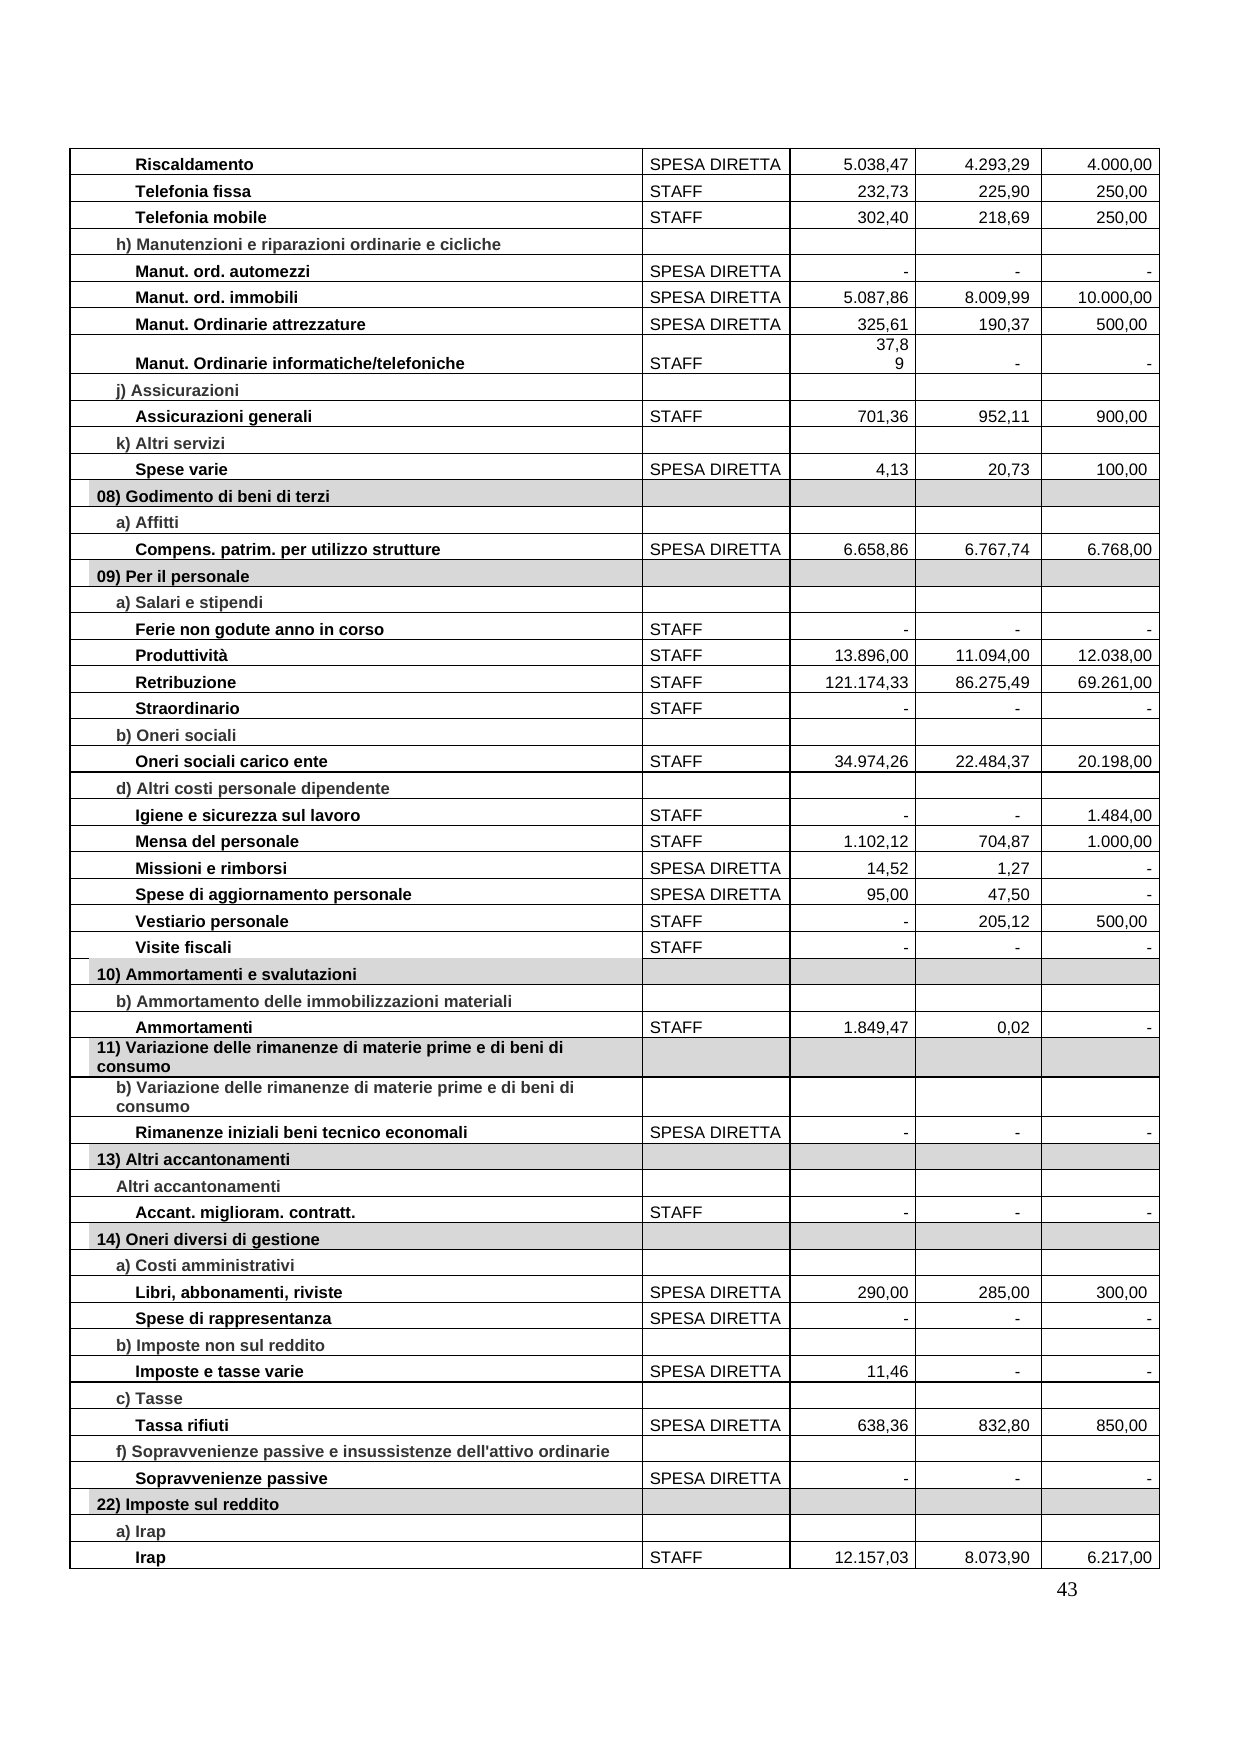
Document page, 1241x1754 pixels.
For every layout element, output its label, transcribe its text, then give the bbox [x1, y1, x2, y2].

table_cell Manut. Ordinarie informatiche/telefoniche [128, 335, 642, 373]
table_cell [89, 879, 108, 904]
table_cell Mensa del personale [128, 826, 642, 851]
table_cell [71, 1329, 89, 1355]
table_cell [1042, 480, 1159, 506]
table_cell [89, 1012, 108, 1037]
table_cell SPESA DIRETTA [643, 1117, 789, 1142]
table_cell [89, 308, 108, 334]
table_cell - [791, 1462, 915, 1488]
table_cell Straordinario [128, 693, 642, 718]
table_cell [71, 613, 89, 639]
table_cell [791, 374, 915, 399]
table_cell - [791, 613, 915, 639]
table_cell [643, 1038, 789, 1076]
table_cell [89, 719, 108, 745]
table_cell [1042, 1489, 1159, 1514]
table_cell [791, 507, 915, 532]
table_cell 10) Ammortamenti e svalutazioni [89, 958, 642, 984]
table_cell [1042, 1383, 1159, 1408]
table_cell [71, 959, 89, 984]
table_cell [643, 773, 789, 798]
table_cell [1042, 374, 1159, 399]
table_cell [916, 1144, 1041, 1169]
table_cell [643, 480, 789, 506]
table_cell 8.073,90 [916, 1542, 1041, 1567]
table_cell SPESA DIRETTA [643, 282, 789, 307]
table_cell [89, 1462, 108, 1488]
table_cell Manut. Ordinarie attrezzature [128, 308, 642, 334]
table_cell [89, 1303, 108, 1328]
table_cell b) Ammortamento delle immobilizzazioni materiali [109, 985, 642, 1011]
table_cell [71, 905, 89, 931]
table_cell [1042, 229, 1159, 254]
table_cell [109, 1197, 128, 1222]
table_cell [89, 149, 108, 174]
table_cell [791, 587, 915, 612]
table_cell [643, 1329, 789, 1355]
table_cell [71, 149, 89, 174]
table_cell 701,36 [791, 401, 915, 426]
table_cell [791, 1170, 915, 1196]
table_cell [71, 826, 89, 851]
table_cell [71, 1144, 89, 1169]
table_cell [643, 560, 789, 586]
table_cell [643, 374, 789, 399]
table_cell - [1042, 1012, 1159, 1037]
table_cell 22) Imposte sul reddito [89, 1489, 642, 1514]
table_cell [109, 1012, 128, 1037]
table_cell [89, 401, 108, 426]
table_cell Ammortamenti [128, 1012, 642, 1037]
table_cell Spese di aggiornamento personale [128, 879, 642, 904]
table_cell SPESA DIRETTA [643, 149, 789, 174]
table_cell [791, 1515, 915, 1541]
table_cell [71, 1303, 89, 1328]
table_cell STAFF [643, 905, 789, 931]
table_cell [791, 1144, 915, 1169]
table_cell [109, 905, 128, 931]
table_cell - [1042, 255, 1159, 281]
table_cell [109, 1117, 128, 1142]
table_cell [71, 799, 89, 824]
table_cell [643, 1383, 789, 1408]
table_cell [71, 1436, 89, 1461]
table_cell 250,00 [1042, 175, 1159, 201]
table_cell - [1042, 1356, 1159, 1381]
table_cell [109, 335, 128, 373]
table_cell - [791, 693, 915, 718]
table_cell a) Costi amministrativi [109, 1250, 642, 1275]
table_cell 34.974,26 [791, 746, 915, 771]
table_cell 190,37 [916, 308, 1041, 334]
table_cell j) Assicurazioni [109, 374, 642, 399]
table_cell [643, 1144, 789, 1169]
table_cell [71, 560, 89, 586]
table_cell 638,36 [791, 1409, 915, 1434]
table_cell [71, 335, 89, 373]
table_cell [791, 719, 915, 745]
table_cell [89, 175, 108, 201]
table_cell [643, 1436, 789, 1461]
table_cell [916, 1170, 1041, 1196]
table_cell - [791, 799, 915, 824]
table_cell [109, 175, 128, 201]
table_cell [1042, 1078, 1159, 1116]
table_cell [71, 693, 89, 718]
table_cell 8.009,99 [916, 282, 1041, 307]
table_cell 205,12 [916, 905, 1041, 931]
table_cell [791, 480, 915, 506]
table_cell STAFF [643, 640, 789, 665]
table_cell a) Salari e stipendi [109, 587, 642, 612]
table_cell - [1042, 693, 1159, 718]
table_cell [916, 1383, 1041, 1408]
table_cell [71, 587, 89, 612]
table_cell [71, 374, 89, 399]
table_cell [89, 427, 108, 453]
table_cell [109, 613, 128, 639]
table_cell [1042, 1515, 1159, 1541]
table_cell [109, 826, 128, 851]
table_cell Telefonia mobile [128, 202, 642, 227]
table_cell [89, 1515, 108, 1541]
table_cell 14,52 [791, 852, 915, 878]
table_cell SPESA DIRETTA [643, 1303, 789, 1328]
table_cell 1.484,00 [1042, 799, 1159, 824]
table_cell [1042, 1250, 1159, 1275]
table_cell 09) Per il personale [89, 560, 642, 586]
table_cell [643, 959, 789, 984]
table_cell [791, 959, 915, 984]
table_cell STAFF [643, 1197, 789, 1222]
table_cell [89, 932, 108, 957]
table_cell 1.000,00 [1042, 826, 1159, 851]
table_cell [791, 773, 915, 798]
table_cell [71, 1223, 89, 1249]
table_cell SPESA DIRETTA [643, 1276, 789, 1302]
table_cell h) Manutenzioni e riparazioni ordinarie e cicliche [109, 229, 642, 254]
table_cell [1042, 507, 1159, 532]
table_cell [109, 1276, 128, 1302]
table_cell 22.484,37 [916, 746, 1041, 771]
table_cell [109, 799, 128, 824]
table_cell 20.198,00 [1042, 746, 1159, 771]
table_cell 12.038,00 [1042, 640, 1159, 665]
table_cell 232,73 [791, 175, 915, 201]
table_cell [109, 879, 128, 904]
table_cell [89, 1542, 108, 1567]
table_cell [71, 454, 89, 479]
table_cell [89, 1078, 108, 1116]
table_cell [71, 1012, 89, 1037]
table_cell [71, 1356, 89, 1381]
table_cell [71, 1383, 89, 1408]
table_cell SPESA DIRETTA [643, 1462, 789, 1488]
table_cell [89, 746, 108, 771]
table_cell [89, 1329, 108, 1355]
table_cell [109, 149, 128, 174]
table_cell [89, 773, 108, 798]
table_cell Ferie non godute anno in corso [128, 613, 642, 639]
table_cell Telefonia fissa [128, 175, 642, 201]
table_cell Rimanenze iniziali beni tecnico economali [128, 1117, 642, 1142]
table_cell [1042, 1223, 1159, 1249]
table_cell [916, 959, 1041, 984]
table_cell - [1042, 932, 1159, 957]
table_cell [643, 1223, 789, 1249]
table_cell Igiene e sicurezza sul lavoro [128, 799, 642, 824]
table_cell [89, 202, 108, 227]
table_cell b) Imposte non sul reddito [109, 1329, 642, 1355]
table_cell [643, 1078, 789, 1116]
table_cell [1042, 1436, 1159, 1461]
table_cell [109, 1462, 128, 1488]
table_cell STAFF [643, 693, 789, 718]
table_cell [791, 427, 915, 453]
table_cell [109, 1542, 128, 1567]
table_cell [1042, 427, 1159, 453]
table_cell [1042, 1038, 1159, 1076]
table_cell [71, 879, 89, 904]
table_cell [1042, 1329, 1159, 1355]
table_cell [916, 480, 1041, 506]
table_cell [1042, 1170, 1159, 1196]
table_cell [71, 1250, 89, 1275]
table_cell 1.849,47 [791, 1012, 915, 1037]
table_cell [89, 534, 108, 559]
table_cell 13.896,00 [791, 640, 915, 665]
table_cell 95,00 [791, 879, 915, 904]
table_cell - [1042, 335, 1159, 373]
table_cell [89, 282, 108, 307]
table_cell Irap [128, 1542, 642, 1567]
table_cell Imposte e tasse varie [128, 1356, 642, 1381]
table_cell 08) Godimento di beni di terzi [89, 480, 642, 506]
table_cell 12.157,03 [791, 1542, 915, 1567]
table_cell c) Tasse [109, 1383, 642, 1408]
table_cell 86.275,49 [916, 666, 1041, 692]
table_cell - [791, 932, 915, 957]
table_cell [109, 640, 128, 665]
table_cell Oneri sociali carico ente [128, 746, 642, 771]
table_cell 5.038,47 [791, 149, 915, 174]
table_cell [791, 1078, 915, 1116]
table_cell [71, 255, 89, 281]
table_cell Tassa rifiuti [128, 1409, 642, 1434]
table_cell [791, 560, 915, 586]
table_cell [71, 1542, 89, 1567]
table_cell [71, 773, 89, 798]
table_cell [109, 693, 128, 718]
table_cell [643, 1250, 789, 1275]
table_cell [109, 255, 128, 281]
table_cell 500,00 [1042, 905, 1159, 931]
table_cell SPESA DIRETTA [643, 454, 789, 479]
table_cell [643, 1489, 789, 1514]
table_cell [71, 1038, 89, 1076]
table_cell STAFF [643, 202, 789, 227]
table_cell [71, 1515, 89, 1541]
table_cell - [1042, 852, 1159, 878]
table_cell [916, 1436, 1041, 1461]
table_cell 69.261,00 [1042, 666, 1159, 692]
table_cell [916, 1329, 1041, 1355]
table_cell [71, 1462, 89, 1488]
table_cell 20,73 [916, 454, 1041, 479]
table_cell 500,00 [1042, 308, 1159, 334]
table_cell [916, 985, 1041, 1011]
table_cell 100,00 [1042, 454, 1159, 479]
table_cell b) Variazione delle rimanenze di materie prime e di beni di consumo [109, 1078, 642, 1116]
table_cell - [916, 932, 1041, 957]
table_cell STAFF [643, 826, 789, 851]
table_cell [89, 852, 108, 878]
table_cell Altri accantonamenti [109, 1170, 642, 1196]
table_cell 14) Oneri diversi di gestione [89, 1223, 642, 1249]
table_cell [71, 1078, 89, 1116]
table_cell Produttività [128, 640, 642, 665]
table_cell [791, 1038, 915, 1076]
table_cell - [916, 1356, 1041, 1381]
table_cell d) Altri costi personale dipendente [109, 773, 642, 798]
table_cell - [1042, 1117, 1159, 1142]
table_cell [89, 1276, 108, 1302]
table_cell 218,69 [916, 202, 1041, 227]
table_cell Assicurazioni generali [128, 401, 642, 426]
table_cell Spese di rappresentanza [128, 1303, 642, 1328]
table_cell STAFF [643, 613, 789, 639]
table_cell [791, 1383, 915, 1408]
table_cell STAFF [643, 175, 789, 201]
table_cell [109, 746, 128, 771]
table_cell [916, 1038, 1041, 1076]
table_cell STAFF [643, 666, 789, 692]
table_cell 850,00 [1042, 1409, 1159, 1434]
table_cell [89, 905, 108, 931]
table_cell Manut. ord. automezzi [128, 255, 642, 281]
table_cell - [916, 613, 1041, 639]
table_cell [71, 1489, 89, 1514]
table_cell 0,02 [916, 1012, 1041, 1037]
table_cell STAFF [643, 335, 789, 373]
table_cell [71, 1170, 89, 1196]
table_cell Sopravvenienze passive [128, 1462, 642, 1488]
table_cell 121.174,33 [791, 666, 915, 692]
table_cell [109, 308, 128, 334]
table_cell STAFF [643, 1542, 789, 1567]
table_cell [89, 1250, 108, 1275]
table_cell 4.000,00 [1042, 149, 1159, 174]
table_cell [89, 613, 108, 639]
table_cell STAFF [643, 746, 789, 771]
table_cell [791, 1489, 915, 1514]
table_cell - [916, 1303, 1041, 1328]
table_cell [71, 746, 89, 771]
table_cell [109, 534, 128, 559]
table_cell [916, 374, 1041, 399]
table_cell Missioni e rimborsi [128, 852, 642, 878]
table_cell [109, 282, 128, 307]
table_cell - [1042, 1303, 1159, 1328]
table_cell Vestiario personale [128, 905, 642, 931]
table_cell [916, 587, 1041, 612]
table_cell [71, 401, 89, 426]
table_cell 300,00 [1042, 1276, 1159, 1302]
table_cell [71, 852, 89, 878]
table_cell - [791, 1197, 915, 1222]
table_cell [1042, 560, 1159, 586]
table_cell [791, 1436, 915, 1461]
table_cell [643, 985, 789, 1011]
table_cell 285,00 [916, 1276, 1041, 1302]
table_cell [1042, 1144, 1159, 1169]
table_cell - [1042, 1462, 1159, 1488]
table_cell [109, 401, 128, 426]
table_cell [109, 202, 128, 227]
table_cell 10.000,00 [1042, 282, 1159, 307]
table_cell [89, 587, 108, 612]
table_cell [89, 1117, 108, 1142]
table_cell - [791, 905, 915, 931]
table_cell [89, 255, 108, 281]
table_cell [89, 666, 108, 692]
table_cell [71, 308, 89, 334]
table_cell [916, 229, 1041, 254]
table_cell [71, 480, 89, 506]
table_cell 1,27 [916, 852, 1041, 878]
table_cell b) Oneri sociali [109, 719, 642, 745]
table_cell Compens. patrim. per utilizzo strutture [128, 534, 642, 559]
table_cell [791, 1250, 915, 1275]
table_cell [71, 427, 89, 453]
table_cell [643, 719, 789, 745]
table_cell [109, 454, 128, 479]
table_cell Visite fiscali [128, 932, 642, 957]
table_cell Accant. miglioram. contratt. [128, 1197, 642, 1222]
table_cell [71, 985, 89, 1011]
table_cell 6.767,74 [916, 534, 1041, 559]
table_cell f) Sopravvenienze passive e insussistenze dell'attivo ordinarie [109, 1436, 642, 1461]
table_cell [109, 1409, 128, 1434]
table_cell [109, 1356, 128, 1381]
table_cell - [1042, 613, 1159, 639]
table_cell 47,50 [916, 879, 1041, 904]
table_cell STAFF [643, 401, 789, 426]
table_cell 225,90 [916, 175, 1041, 201]
table_cell 4,13 [791, 454, 915, 479]
table_cell - [791, 1303, 915, 1328]
table_cell [71, 229, 89, 254]
table_cell SPESA DIRETTA [643, 852, 789, 878]
table_cell [71, 932, 89, 957]
table_cell [916, 1250, 1041, 1275]
table_cell [89, 693, 108, 718]
table_cell 832,80 [916, 1409, 1041, 1434]
table_cell 302,40 [791, 202, 915, 227]
table_cell Retribuzione [128, 666, 642, 692]
table_cell [1042, 719, 1159, 745]
table_cell [1042, 959, 1159, 984]
table_cell [916, 507, 1041, 532]
table_cell SPESA DIRETTA [643, 1356, 789, 1381]
table_cell [643, 229, 789, 254]
table_cell - [1042, 1197, 1159, 1222]
table_cell [71, 666, 89, 692]
table_cell [916, 719, 1041, 745]
table_cell 952,11 [916, 401, 1041, 426]
table_cell 13) Altri accantonamenti [89, 1144, 642, 1169]
table_cell Spese varie [128, 454, 642, 479]
table_cell [89, 985, 108, 1011]
table_cell [89, 1436, 108, 1461]
table_cell [89, 1356, 108, 1381]
table_cell [643, 587, 789, 612]
table_cell SPESA DIRETTA [643, 1409, 789, 1434]
table_cell SPESA DIRETTA [643, 534, 789, 559]
table_cell - [916, 693, 1041, 718]
table_cell [89, 1409, 108, 1434]
table_cell [71, 1276, 89, 1302]
table_cell [791, 1329, 915, 1355]
table_cell k) Altri servizi [109, 427, 642, 453]
table_cell [916, 1489, 1041, 1514]
table_cell - [916, 1197, 1041, 1222]
table_cell [89, 1170, 108, 1196]
table_cell 6.658,86 [791, 534, 915, 559]
table_cell SPESA DIRETTA [643, 879, 789, 904]
table_cell 11) Variazione delle rimanenze di materie prime e di beni di consumo [89, 1038, 642, 1076]
table_cell [643, 1515, 789, 1541]
table_cell 4.293,29 [916, 149, 1041, 174]
table_cell [71, 282, 89, 307]
table_cell [643, 507, 789, 532]
table_cell [643, 1170, 789, 1196]
table_cell Manut. ord. immobili [128, 282, 642, 307]
table_cell - [916, 799, 1041, 824]
table_cell [109, 932, 128, 957]
table_cell [89, 454, 108, 479]
table_cell [89, 799, 108, 824]
table_cell [916, 1515, 1041, 1541]
table_cell Riscaldamento [128, 149, 642, 174]
table_cell - [916, 1117, 1041, 1142]
table_cell [1042, 587, 1159, 612]
table_cell [71, 534, 89, 559]
table_cell [89, 640, 108, 665]
table_cell [791, 985, 915, 1011]
table_cell [916, 427, 1041, 453]
table_cell - [916, 335, 1041, 373]
table_cell [791, 229, 915, 254]
table_cell [1042, 985, 1159, 1011]
table_cell 6.217,00 [1042, 1542, 1159, 1567]
table_cell [1042, 773, 1159, 798]
table_cell [71, 507, 89, 532]
table_cell [916, 1223, 1041, 1249]
table_cell [89, 826, 108, 851]
table_cell 900,00 [1042, 401, 1159, 426]
table_cell [791, 1223, 915, 1249]
table_cell a) Irap [109, 1515, 642, 1541]
table_cell SPESA DIRETTA [643, 308, 789, 334]
table_cell 1.102,12 [791, 826, 915, 851]
table_cell [71, 640, 89, 665]
table_cell SPESA DIRETTA [643, 255, 789, 281]
table_cell [916, 773, 1041, 798]
table_cell 11.094,00 [916, 640, 1041, 665]
table_cell STAFF [643, 799, 789, 824]
table_cell Libri, abbonamenti, riviste [128, 1276, 642, 1302]
table_cell 704,87 [916, 826, 1041, 851]
table_cell [71, 175, 89, 201]
table_cell - [791, 255, 915, 281]
table_cell - [791, 1117, 915, 1142]
table_cell [89, 374, 108, 399]
table_cell a) Affitti [109, 507, 642, 532]
table_cell 11,46 [791, 1356, 915, 1381]
table_cell 6.768,00 [1042, 534, 1159, 559]
table_cell [71, 719, 89, 745]
table_cell [71, 202, 89, 227]
table_cell [643, 427, 789, 453]
table_cell [109, 1303, 128, 1328]
table_cell 37,89 [791, 335, 915, 373]
table_cell [89, 229, 108, 254]
table_cell 290,00 [791, 1276, 915, 1302]
table_cell [916, 560, 1041, 586]
table_cell 325,61 [791, 308, 915, 334]
table_cell [89, 335, 108, 373]
table_cell [71, 1197, 89, 1222]
table_cell [89, 1197, 108, 1222]
table_cell - [916, 255, 1041, 281]
table_cell - [1042, 879, 1159, 904]
table_cell [89, 1383, 108, 1408]
table_cell STAFF [643, 1012, 789, 1037]
table_cell [916, 1078, 1041, 1116]
table_cell [71, 1409, 89, 1434]
table_cell [71, 1117, 89, 1142]
table_cell [109, 852, 128, 878]
table_cell - [916, 1462, 1041, 1488]
table_cell 250,00 [1042, 202, 1159, 227]
table_cell STAFF [643, 932, 789, 957]
table_cell [89, 507, 108, 532]
table_cell 5.087,86 [791, 282, 915, 307]
table_cell [109, 666, 128, 692]
